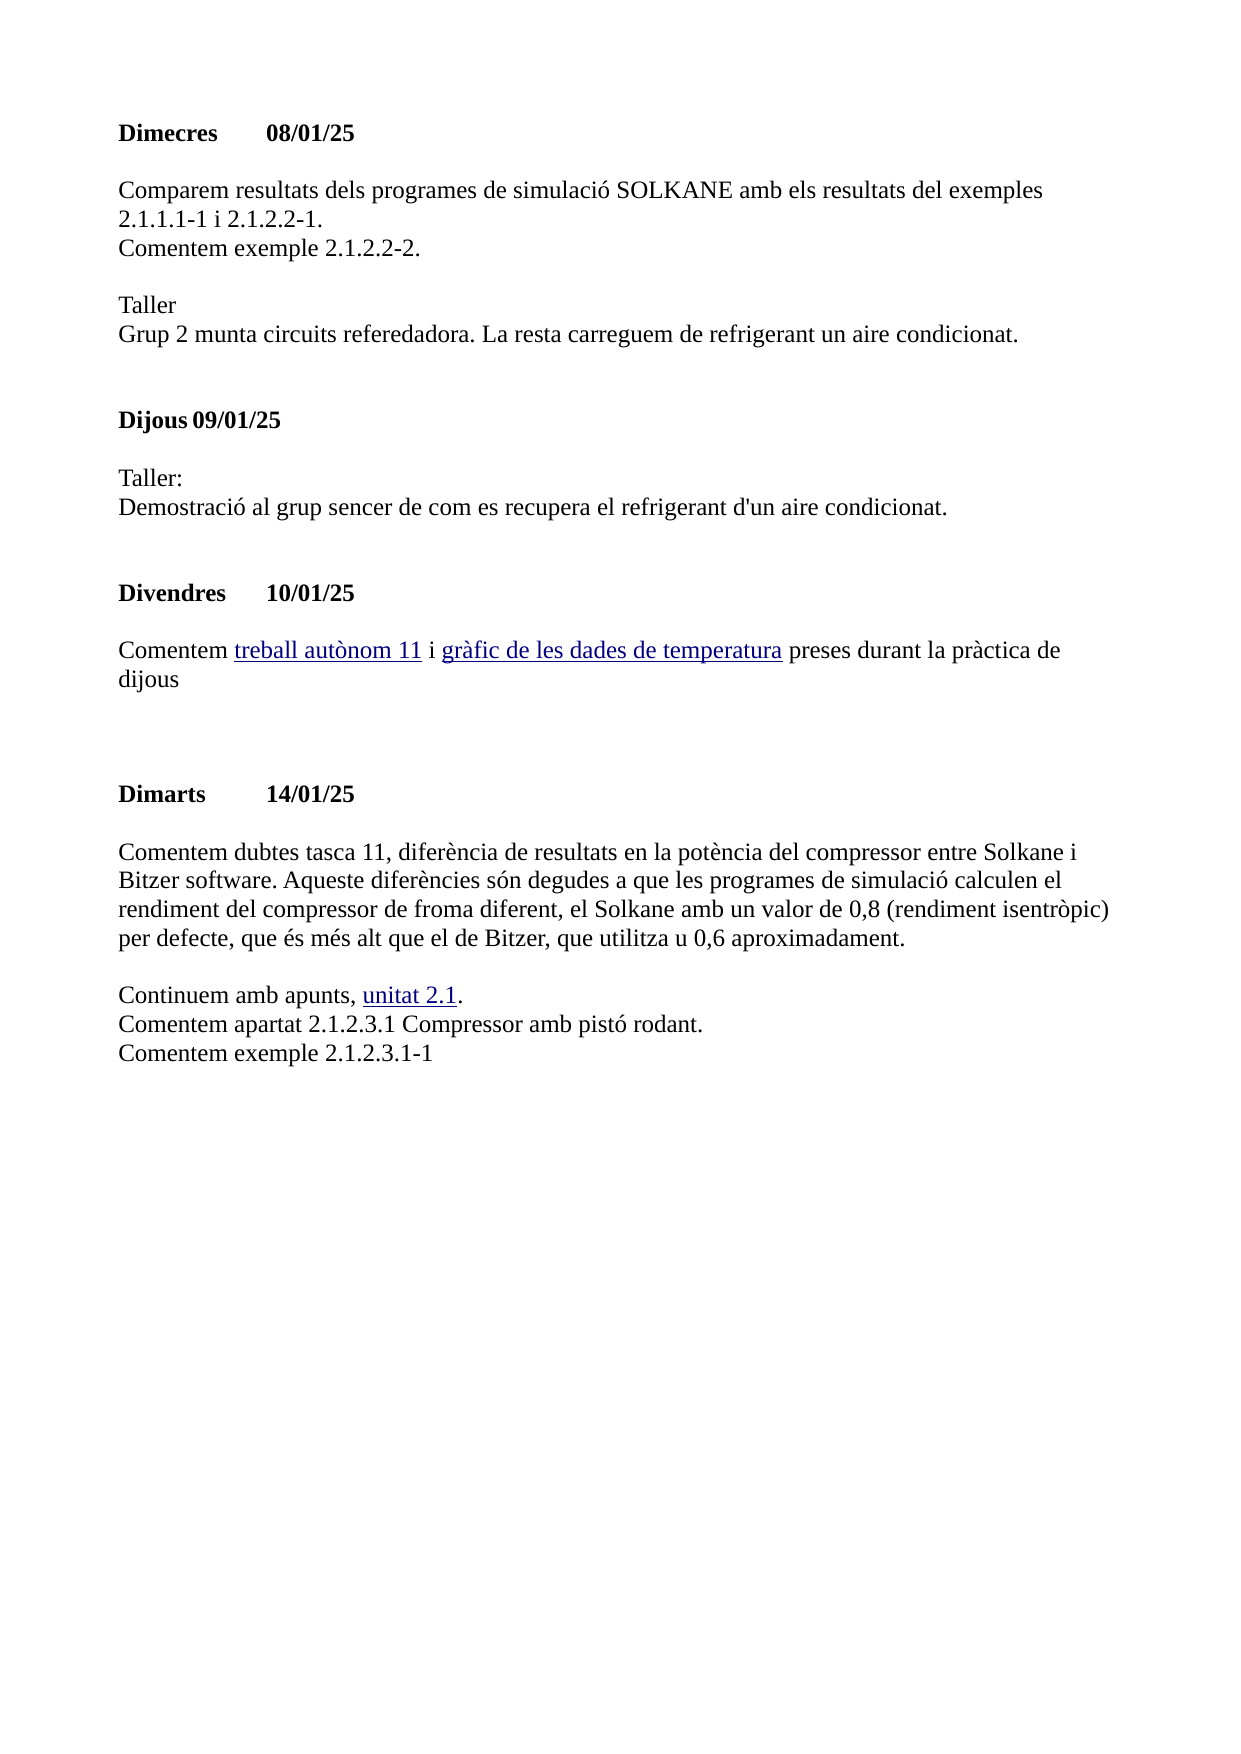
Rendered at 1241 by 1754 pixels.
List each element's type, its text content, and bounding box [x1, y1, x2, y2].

text Dimecres 08/01/25 [118, 118, 1122, 147]
text Demostració al grup sencer de com es recupera el refrigerant d'un aire condicionat. [118, 492, 1122, 521]
text Grup 2 munta circuits referedadora. La resta carreguem de refrigerant un aire condicionat. [118, 319, 1122, 348]
text Comentem treball autònom 11 i gràfic de les dades de temperatura preses durant la pràctica de dijous [118, 636, 1122, 693]
text Dimarts 14/01/25 [118, 779, 1122, 808]
text Comentem exemple 2.1.2.3.1-1 [118, 1038, 1122, 1067]
text Comentem apartat 2.1.2.3.1 Compressor amb pistó rodant. [118, 1009, 1122, 1038]
text Comentem dubtes tasca 11, diferència de resultats en la potència del compressor entre Solkane i Bitzer software. Aqueste diferències són degudes a que les programes de simulació calculen el rendiment del compressor de froma diferent, el Solkane amb un valor de 0,8 (rendiment isentròpic) per defecte, que és més alt que el de Bitzer, que utilitza u 0,6 aproximadament. [118, 837, 1122, 952]
text Divendres 10/01/25 [118, 578, 1122, 607]
text Taller: [118, 463, 1122, 492]
text Dijous 09/01/25 [118, 406, 1122, 434]
text Comparem resultats dels programes de simulació SOLKANE amb els resultats del exemples 2.1.1.1-1 i 2.1.2.2-1. [118, 176, 1122, 233]
text Continuem amb apunts, unitat 2.1. [118, 981, 1122, 1009]
text Taller [118, 291, 1122, 319]
text Comentem exemple 2.1.2.2-2. [118, 233, 1122, 262]
